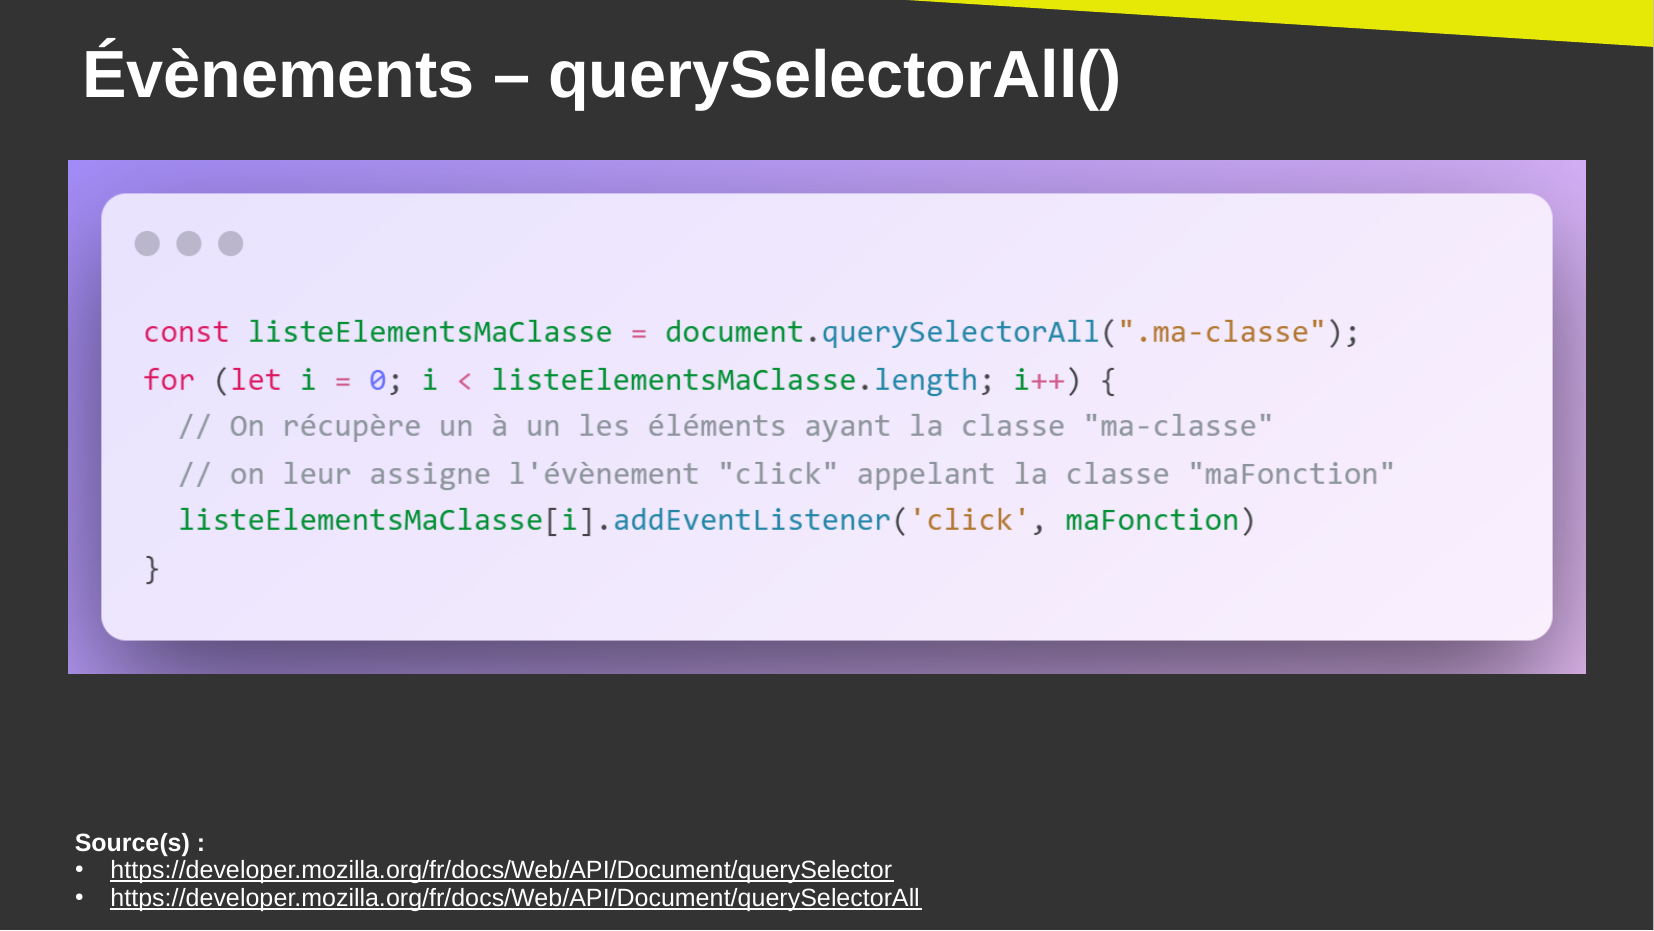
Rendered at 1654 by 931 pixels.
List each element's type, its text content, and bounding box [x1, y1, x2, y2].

title Évènements – querySelectorAll() [82, 37, 1571, 114]
text_box [906, 0, 1654, 47]
picture [68, 160, 1586, 674]
text_box Source(s) : https://developer.mozilla.org/fr/docs/Web/API/Document/querySelector https://developer.mozilla.org/fr/docs/Web/API/Document/querySelectorAll [60, 820, 1583, 920]
